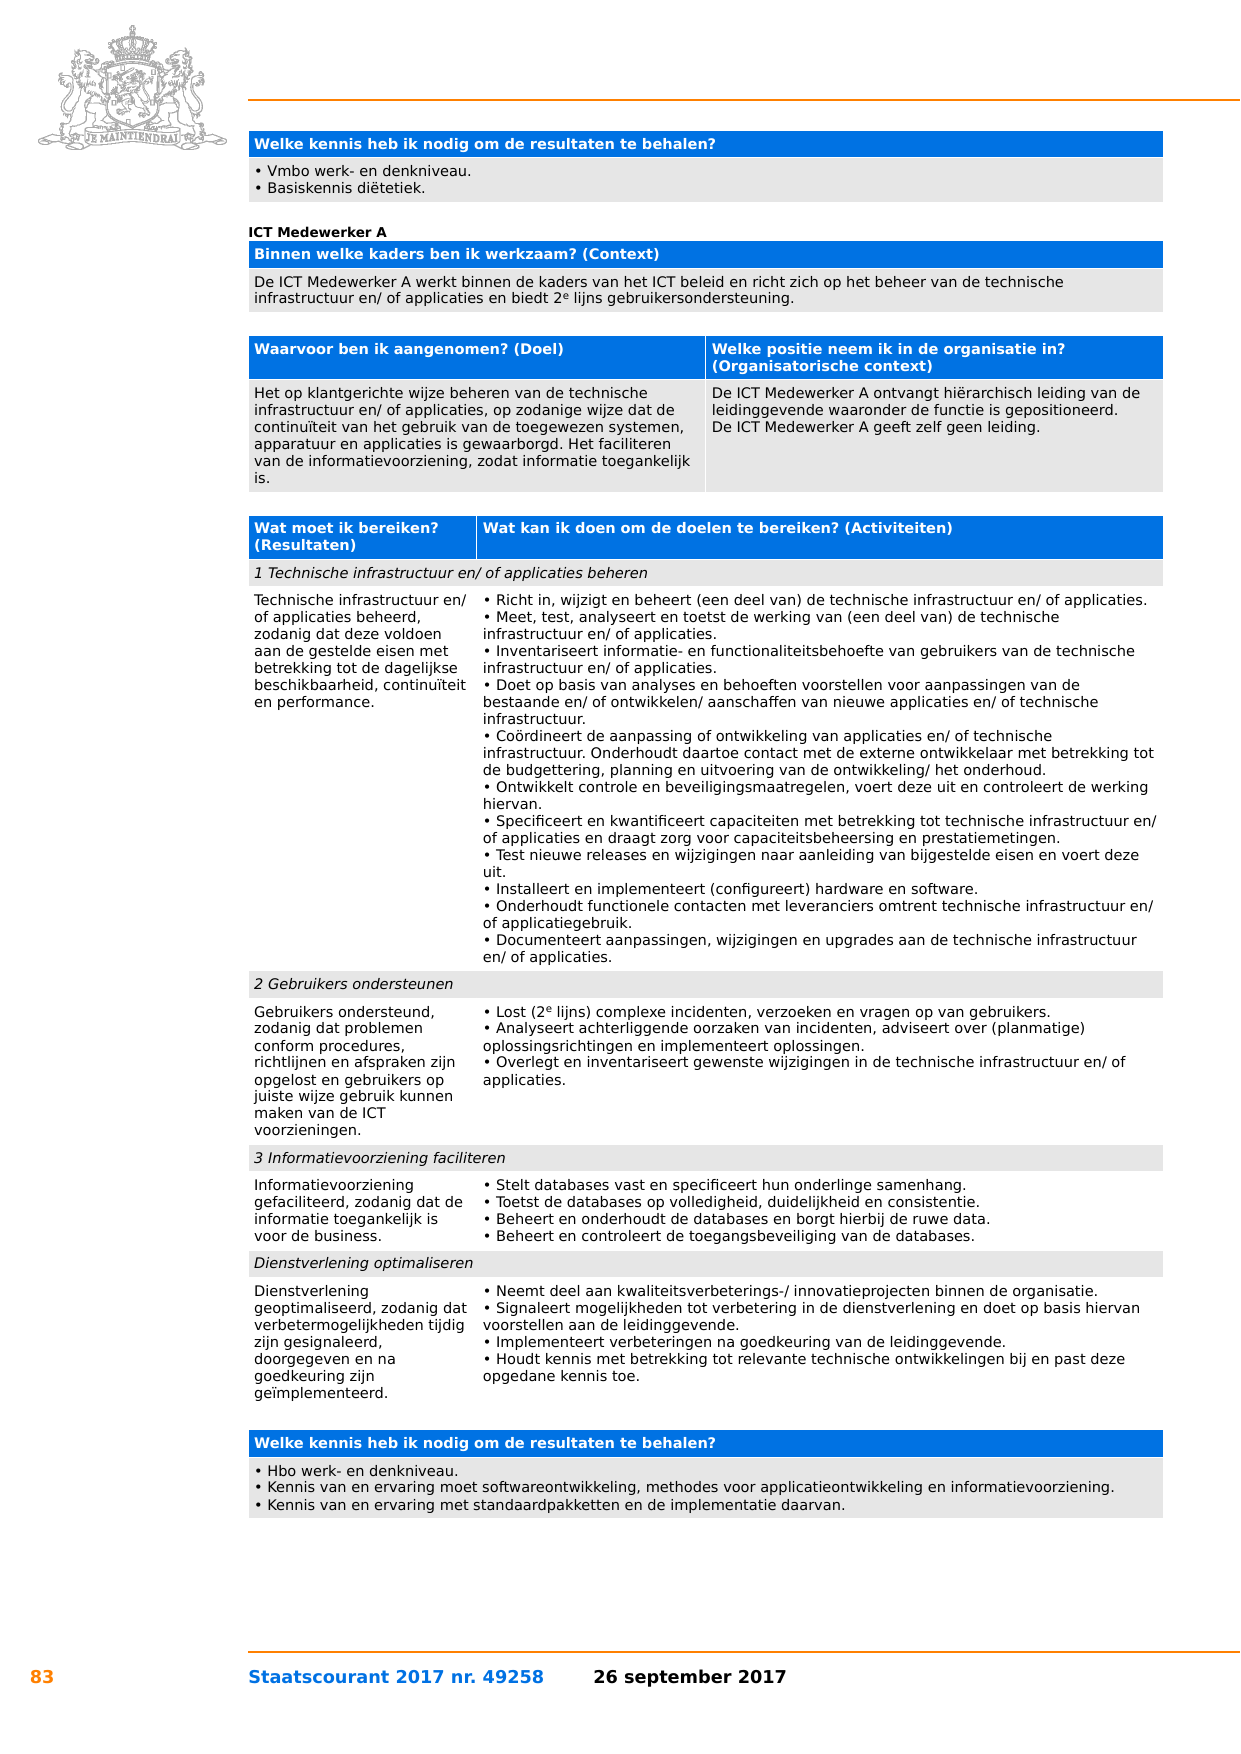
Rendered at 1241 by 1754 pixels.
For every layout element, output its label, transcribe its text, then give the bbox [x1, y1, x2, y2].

table_cell • Vmbo werk- en denkniveau. • Basiskennis diëtetiek. [249, 158, 1163, 202]
table_header Welke kennis heb ik nodig om de resultaten te behalen? [249, 131, 1163, 157]
table_cell • Richt in, wijzigt en beheert (een deel van) de technische infrastructuur en/ of applicaties. • Meet, test, analyseert en toetst de werking van (een deel van) de technische infrastructuur en/ of applicaties. • Inventariseert informatie- en functionaliteitsbehoefte van gebruikers van de technische infrastructuur en/ of applicaties. • Doet op basis van analyses en behoeften voorstellen voor aanpassingen van de bestaande en/ of ontwikkelen/ aanschaffen van nieuwe applicaties en/ of technische infrastructuur. • Coördineert de aanpassing of ontwikkeling van applicaties en/ of technische infrastructuur. Onderhoudt daartoe contact met de externe ontwikkelaar met betrekking tot de budgettering, planning en uitvoering van de ontwikkeling/ het onderhoud. • Ontwikkelt controle en beveiligingsmaatregelen, voert deze uit en controleert de werking hiervan. • Specificeert en kwantificeert capaciteiten met betrekking tot technische infrastructuur en/ of applicaties en draagt zorg voor capaciteitsbeheersing en prestatiemetingen. • Test nieuwe releases en wijzigingen naar aanleiding van bijgestelde eisen en voert deze uit. • Installeert en implementeert (configureert) hardware en software. • Onderhoudt functionele contacten met leveranciers omtrent technische infrastructuur en/ of applicatiegebruik. • Documenteert aanpassingen, wijzigingen en upgrades aan de technische infrastructuur en/ of applicaties. [477, 588, 1163, 970]
table_header Welke kennis heb ik nodig om de resultaten te behalen? [249, 1430, 1163, 1457]
table_cell Dienstverlening geoptimaliseerd, zodanig dat verbetermogelijkheden tijdig zijn gesignaleerd, doorgegeven en na goedkeuring zijn geïmplementeerd. [249, 1278, 476, 1406]
table_header ICT Medewerker A [248, 225, 1163, 240]
table_cell Binnen welke kaders ben ik werkzaam? (Context) [249, 241, 1163, 268]
table_cell 2 Gebruikers ondersteunen [249, 971, 1163, 998]
table_cell Gebruikers ondersteund, zodanig dat problemen conform procedures, richtlijnen en afspraken zijn opgelost en gebruikers op juiste wijze gebruik kunnen maken van de ICT voorzieningen. [249, 999, 476, 1144]
table_header Welke positie neem ik in de organisatie in? (Organisatorische context) [706, 336, 1163, 379]
table_cell 1 Technische infrastructuur en/ of applicaties beheren [249, 560, 1163, 586]
table_cell De ICT Medewerker A ontvangt hiërarchisch leiding van de leidinggevende waaronder de functie is gepositioneerd. De ICT Medewerker A geeft zelf geen leiding. [706, 380, 1163, 492]
table_cell • Hbo werk- en denkniveau. • Kennis van en ervaring moet softwareontwikkeling, methodes voor applicatieontwikkeling en informatievoorziening. • Kennis van en ervaring met standaardpakketten en de implementatie daarvan. [249, 1458, 1163, 1518]
table_header Wat moet ik bereiken? (Resultaten) [249, 516, 476, 559]
table_cell Informatievoorziening gefaciliteerd, zodanig dat de informatie toegankelijk is voor de business. [249, 1173, 476, 1250]
table_header Waarvoor ben ik aangenomen? (Doel) [249, 336, 705, 379]
table_cell • Stelt databases vast en specificeert hun onderlinge samenhang. • Toetst de databases op volledigheid, duidelijkheid en consistentie. • Beheert en onderhoudt de databases en borgt hierbij de ruwe data. • Beheert en controleert de toegangsbeveiliging van de databases. [477, 1173, 1163, 1250]
table_cell • Neemt deel aan kwaliteitsverbeterings-/ innovatieprojecten binnen de organisatie. • Signaleert mogelijkheden tot verbetering in de dienstverlening en doet op basis hiervan voorstellen aan de leidinggevende. • Implementeert verbeteringen na goedkeuring van de leidinggevende. • Houdt kennis met betrekking tot relevante technische ontwikkelingen bij en past deze opgedane kennis toe. [477, 1278, 1163, 1406]
table_header Wat kan ik doen om de doelen te bereiken? (Activiteiten) [477, 516, 1163, 559]
table_cell • Lost (2e lijns) complexe incidenten, verzoeken en vragen op van gebruikers. • Analyseert achterliggende oorzaken van incidenten, adviseert over (planmatige) oplossingsrichtingen en implementeert oplossingen. • Overlegt en inventariseert gewenste wijzigingen in de technische infrastructuur en/ of applicaties. [477, 999, 1163, 1144]
table_cell 3 Informatievoorziening faciliteren [249, 1145, 1163, 1171]
picture [38, 25, 227, 150]
table_cell De ICT Medewerker A werkt binnen de kaders van het ICT beleid en richt zich op het beheer van de technische infrastructuur en/ of applicaties en biedt 2e lijns gebruikersondersteuning. [249, 269, 1163, 312]
table_cell Dienstverlening optimaliseren [249, 1251, 1163, 1277]
table_cell Technische infrastructuur en/ of applicaties beheerd, zodanig dat deze voldoen aan de gestelde eisen met betrekking tot de dagelijkse beschikbaarheid, continuïteit en performance. [249, 588, 476, 970]
table_cell Het op klantgerichte wijze beheren van de technische infrastructuur en/ of applicaties, op zodanige wijze dat de continuïteit van het gebruik van de toegewezen systemen, apparatuur en applicaties is gewaarborgd. Het faciliteren van de informatievoorziening, zodat informatie toegankelijk is. [249, 380, 705, 492]
